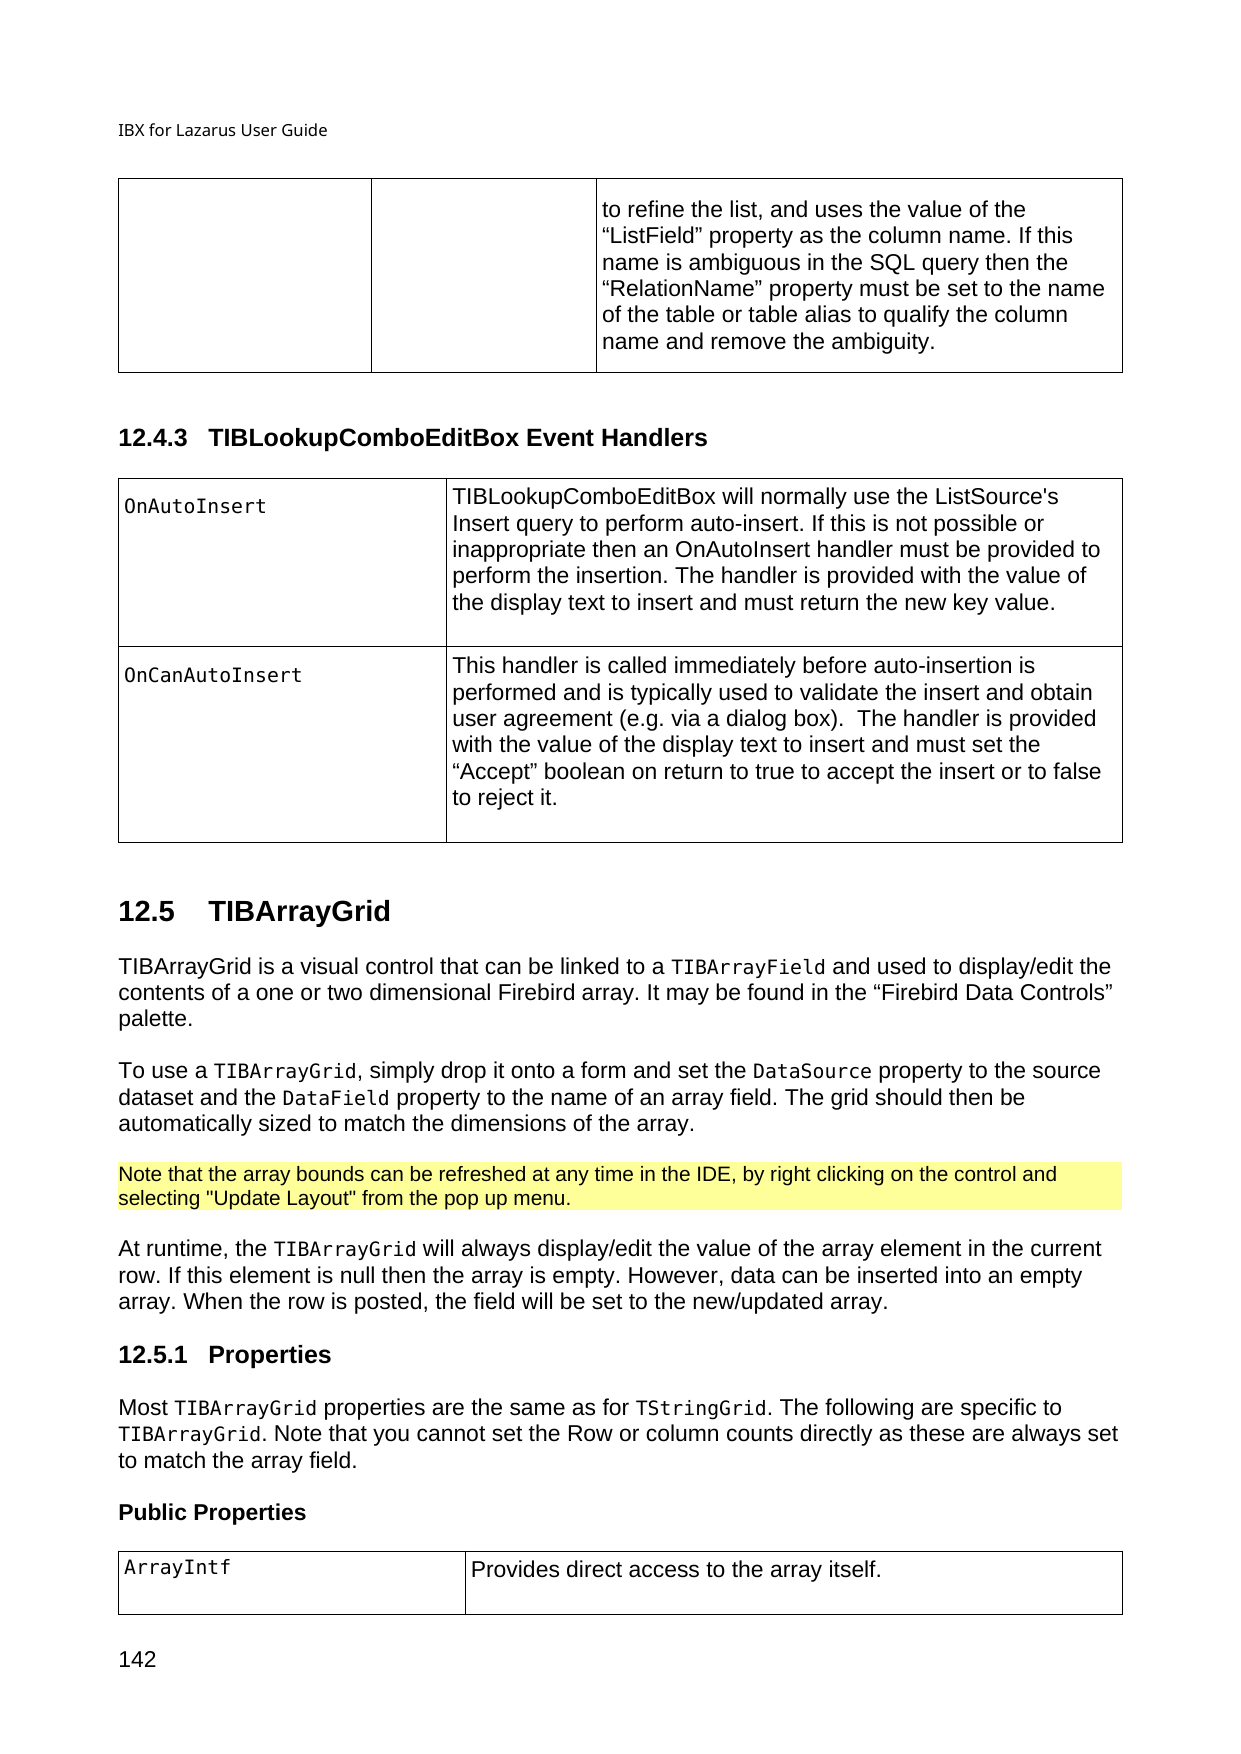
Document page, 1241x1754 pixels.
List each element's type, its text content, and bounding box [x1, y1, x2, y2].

table_cell This handler is called immediately before auto-insertion is performed and is typically used to validate the insert and obtain user agreement (e.g. via a dialog box). The handler is provided with the value of the display text to insert and must set the “Accept” boolean on return to true to accept the insert or to false to reject it. [447, 647, 1122, 842]
text Note that the array bounds can be refreshed at any time in the IDE, by right clicking on the control and selecting "Update Layout" from the pop up menu. [118, 1162, 1122, 1210]
table_header Provides direct access to the array itself. [466, 1552, 1122, 1614]
table_cell OnCanAutoInsert [119, 647, 446, 842]
table_cell [119, 179, 371, 372]
text Public Properties [118, 1499, 1122, 1525]
table_cell to refine the list, and uses the value of the “ListField” property as the column name. If this name is ambiguous in the SQL query then the “RelationName” property must be set to the name of the table or table alias to qualify the column name and remove the ambiguity. [597, 179, 1122, 372]
table_header TIBLookupComboEditBox will normally use the ListSource's Insert query to perform auto-insert. If this is not possible or inappropriate then an OnAutoInsert handler must be provided to perform the insertion. The handler is provided with the value of the display text to insert and must return the new key value. [447, 479, 1122, 646]
text At runtime, the TIBArrayGrid will always display/edit the value of the array element in the current row. If this element is null then the array is empty. However, data can be inserted into an empty array. When the row is posted, the field will be set to the new/updated array. [118, 1235, 1122, 1314]
table_header ArrayIntf [119, 1552, 465, 1614]
subtitle Properties [118, 1340, 1122, 1368]
table_cell [372, 179, 596, 372]
text To use a TIBArrayGrid, simply drop it onto a form and set the DataSource property to the source dataset and the DataField property to the name of an array field. The grid should then be automatically sized to match the dimensions of the array. [118, 1057, 1122, 1136]
table_header OnAutoInsert [119, 479, 446, 646]
text Most TIBArrayGrid properties are the same as for TStringGrid. The following are specific to TIBArrayGrid. Note that you cannot set the Row or column counts directly as these are always set to match the array field. [118, 1394, 1122, 1473]
subtitle TIBLookupComboEditBox Event Handlers [118, 423, 1122, 452]
text TIBArrayGrid is a visual control that can be linked to a TIBArrayField and used to display/edit the contents of a one or two dimensional Firebird array. It may be found in the “Firebird Data Controls” palette. [118, 953, 1122, 1032]
subtitle TIBArrayGrid [118, 893, 1122, 927]
